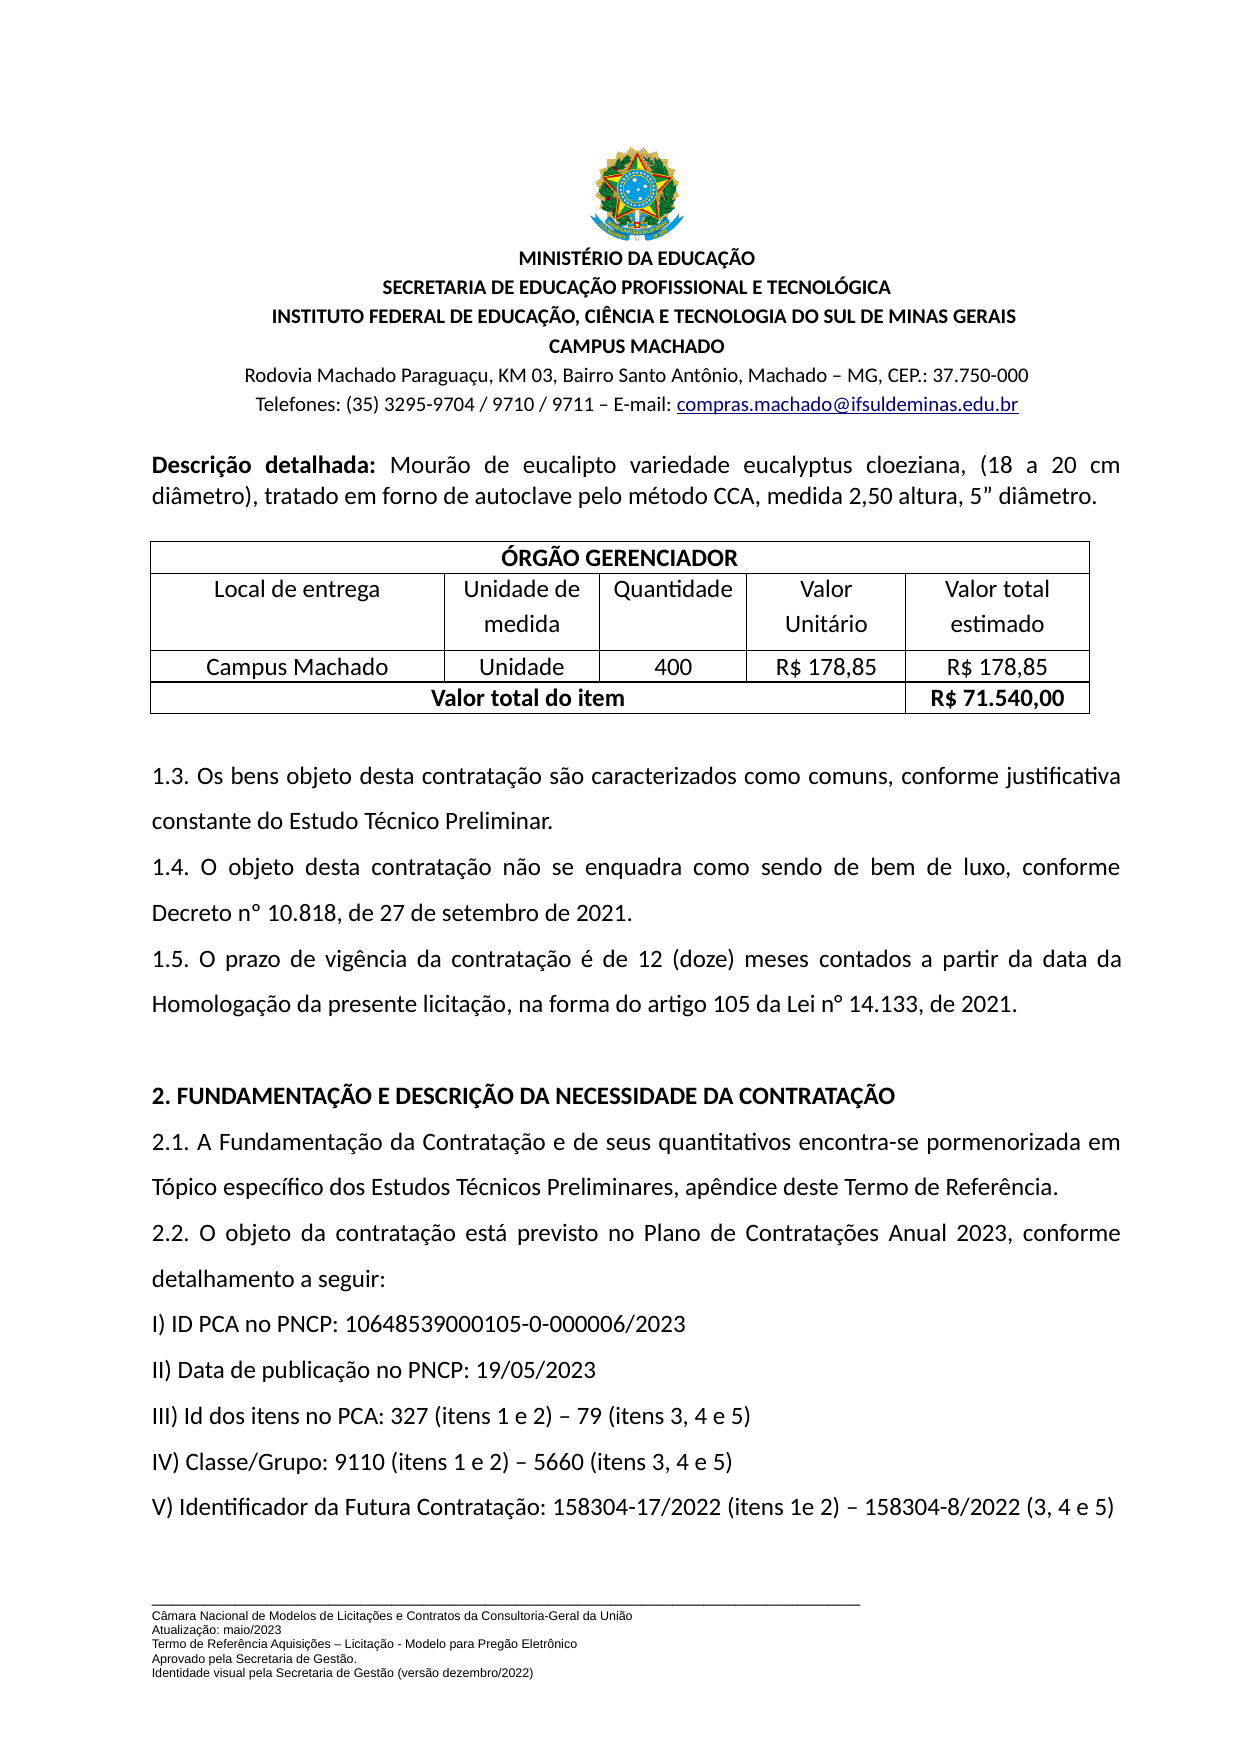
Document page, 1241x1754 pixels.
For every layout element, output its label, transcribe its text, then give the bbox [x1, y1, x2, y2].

table_cell 400 [600, 651, 746, 681]
text 1.3. Os bens objeto desta contratação são caracterizados como comuns, conforme justificativa constante do Estudo Técnico Preliminar. [152, 760, 1122, 836]
table_cell R$ 178,85 [906, 651, 1089, 681]
table_cell Quantidade [600, 574, 746, 650]
text III) Id dos itens no PCA: 327 (itens 1 e 2) – 79 (itens 3, 4 e 5) [152, 1400, 1122, 1431]
text 2.2. O objeto da contratação está previsto no Plano de Contratações Anual 2023, conforme detalhamento a seguir: [152, 1217, 1122, 1293]
table_cell Valor Unitário [747, 574, 905, 650]
picture [590, 147, 684, 241]
text I) ID PCA no PNCP: 10648539000105-0-000006/2023 [152, 1308, 1122, 1339]
text 2.1. A Fundamentação da Contratação e de seus quantitativos encontra-se pormenorizada em Tópico específico dos Estudos Técnicos Preliminares, apêndice deste Termo de Referência. [152, 1126, 1122, 1202]
text II) Data de publicação no PNCP: 19/05/2023 [152, 1354, 1122, 1385]
table_cell Local de entrega [151, 574, 444, 650]
table_cell Campus Machado [151, 651, 444, 681]
text V) Identificador da Futura Contratação: 158304-17/2022 (itens 1e 2) – 158304-8/2022 (3, 4 e 5) [152, 1491, 1122, 1522]
table_header ÓRGÃO GERENCIADOR [151, 542, 1089, 572]
table_cell R$ 178,85 [747, 651, 905, 681]
picture [630, 236, 645, 241]
text IV) Classe/Grupo: 9110 (itens 1 e 2) – 5660 (itens 3, 4 e 5) [152, 1446, 1122, 1476]
table_cell Valor total do item [151, 683, 905, 713]
text Descrição detalhada: Mourão de eucalipto variedade eucalyptus cloeziana, (18 a 20 cm diâmetro), tratado em forno de autoclave pelo método CCA, medida 2,50 altura, 5” diâmetro. [152, 449, 1122, 510]
table_cell R$ 71.540,00 [906, 683, 1089, 713]
table_cell Valor total estimado [906, 574, 1089, 650]
text 1.5. O prazo de vigência da contratação é de 12 (doze) meses contados a partir da data da Homologação da presente licitação, na forma do artigo 105 da Lei n° 14.133, de 2021. [152, 943, 1122, 1019]
picture [656, 223, 665, 228]
text 1.4. O objeto desta contratação não se enquadra como sendo de bem de luxo, conforme Decreto nº 10.818, de 27 de setembro de 2021. [152, 851, 1122, 927]
subtitle 2. FUNDAMENTAÇÃO E DESCRIÇÃO DA NECESSIDADE DA CONTRATAÇÃO [152, 1080, 1122, 1110]
table_cell Unidade [445, 651, 599, 681]
table_cell Unidade de medida [445, 574, 599, 650]
picture [652, 219, 684, 241]
